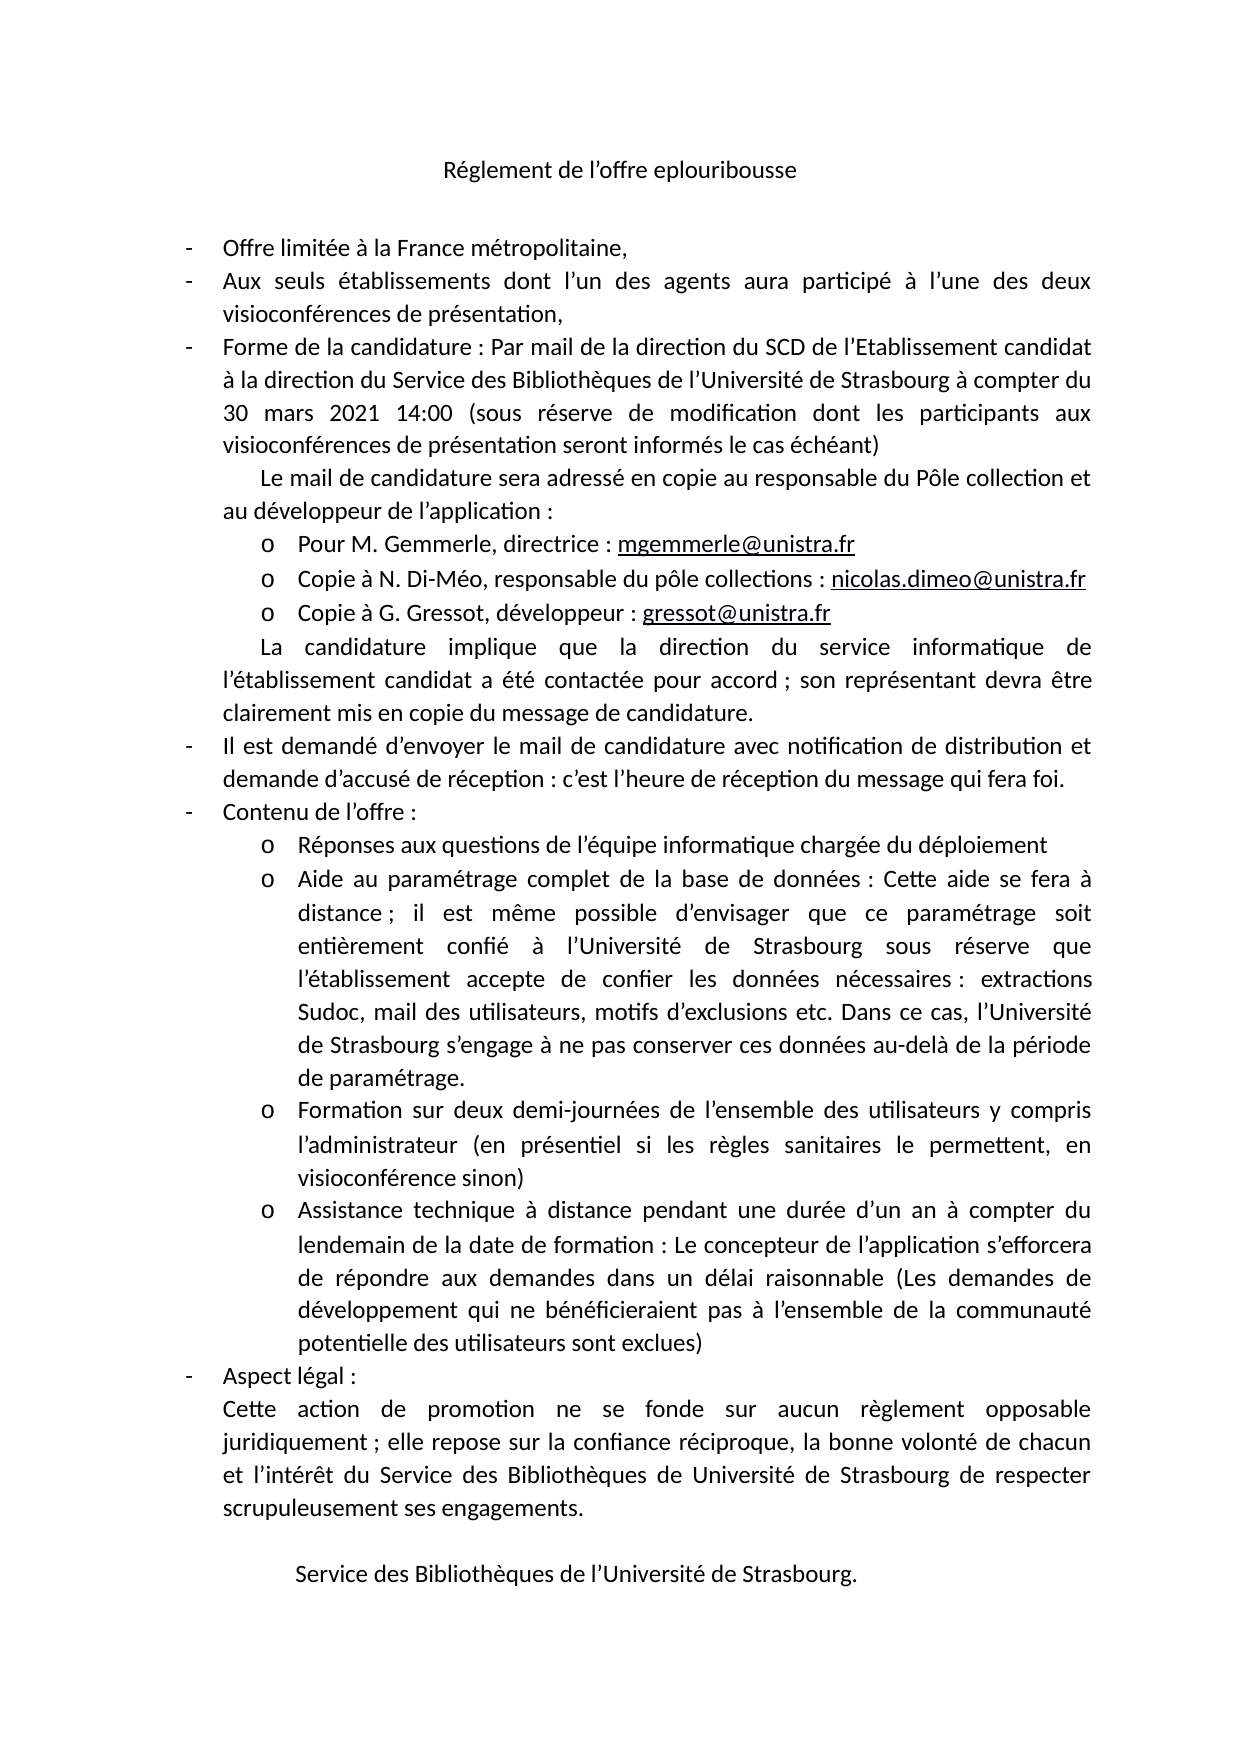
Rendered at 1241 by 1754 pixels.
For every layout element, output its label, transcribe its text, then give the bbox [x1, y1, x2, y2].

list Contenu de l’offre : [185, 796, 1093, 826]
list Copie à G. Gressot, développeur : gressot@unistra.fr [260, 597, 1093, 629]
list Offre limitée à la France métropolitaine, [185, 232, 1093, 263]
list Formation sur deux demi-journées de l’ensemble des utilisateurs y compris l’administrateur (en présentiel si les règles sanitaires le permettent, en visioconférence sinon) [260, 1095, 1093, 1192]
list Aux seuls établissements dont l’un des agents aura participé à l’une des deux visioconférences de présentation, [185, 265, 1093, 328]
list Aspect légal : [185, 1361, 1093, 1391]
list Aide au paramétrage complet de la base de données : Cette aide se fera à distance ; il est même possible d’envisager que ce paramétrage soit entièrement confié à l’Université de Strasbourg sous réserve que l’établissement accepte de confier les données nécessaires : extractions Sudoc, mail des utilisateurs, motifs d’exclusions etc. Dans ce cas, l’Université de Strasbourg s’engage à ne pas conserver ces données au-delà de la période de paramétrage. [260, 863, 1093, 1092]
list Forme de la candidature : Par mail de la direction du SCD de l’Etablissement candidat à la direction du Service des Bibliothèques de l’Université de Strasbourg à compter du 30 mars 2021 14:00 (sous réserve de modification dont les participants aux visioconférences de présentation seront informés le cas échéant) [185, 331, 1093, 460]
text Réglement de l’offre eplouribousse [148, 154, 1093, 184]
list Assistance technique à distance pendant une durée d’un an à compter du lendemain de la date de formation : Le concepteur de l’application s’efforcera de répondre aux demandes dans un délai raisonnable (Les demandes de développement qui ne bénéficieraient pas à l’ensemble de la communauté potentielle des utilisateurs sont exclues) [260, 1195, 1093, 1358]
list Le mail de candidature sera adressé en copie au responsable du Pôle collection et au développeur de l’application : [223, 463, 1093, 526]
list Pour M. Gemmerle, directrice : mgemmerle@unistra.fr [260, 528, 1093, 560]
list Cette action de promotion ne se fonde sur aucun règlement opposable juridiquement ; elle repose sur la confiance réciproque, la bonne volonté de chacun et l’intérêt du Service des Bibliothèques de Université de Strasbourg de respecter scrupuleusement ses engagements. [223, 1393, 1093, 1523]
list Réponses aux questions de l’équipe informatique chargée du déploiement [260, 829, 1093, 861]
list Il est demandé d’envoyer le mail de candidature avec notification de distribution et demande d’accusé de réception : c’est l’heure de réception du message qui fera foi. [185, 730, 1093, 793]
list Service des Bibliothèques de l’Université de Strasbourg. [223, 1558, 1093, 1588]
list Copie à N. Di-Méo, responsable du pôle collections : nicolas.dimeo@unistra.fr [260, 563, 1093, 594]
list La candidature implique que la direction du service informatique de l’établissement candidat a été contactée pour accord ; son représentant devra être clairement mis en copie du message de candidature. [223, 631, 1093, 728]
